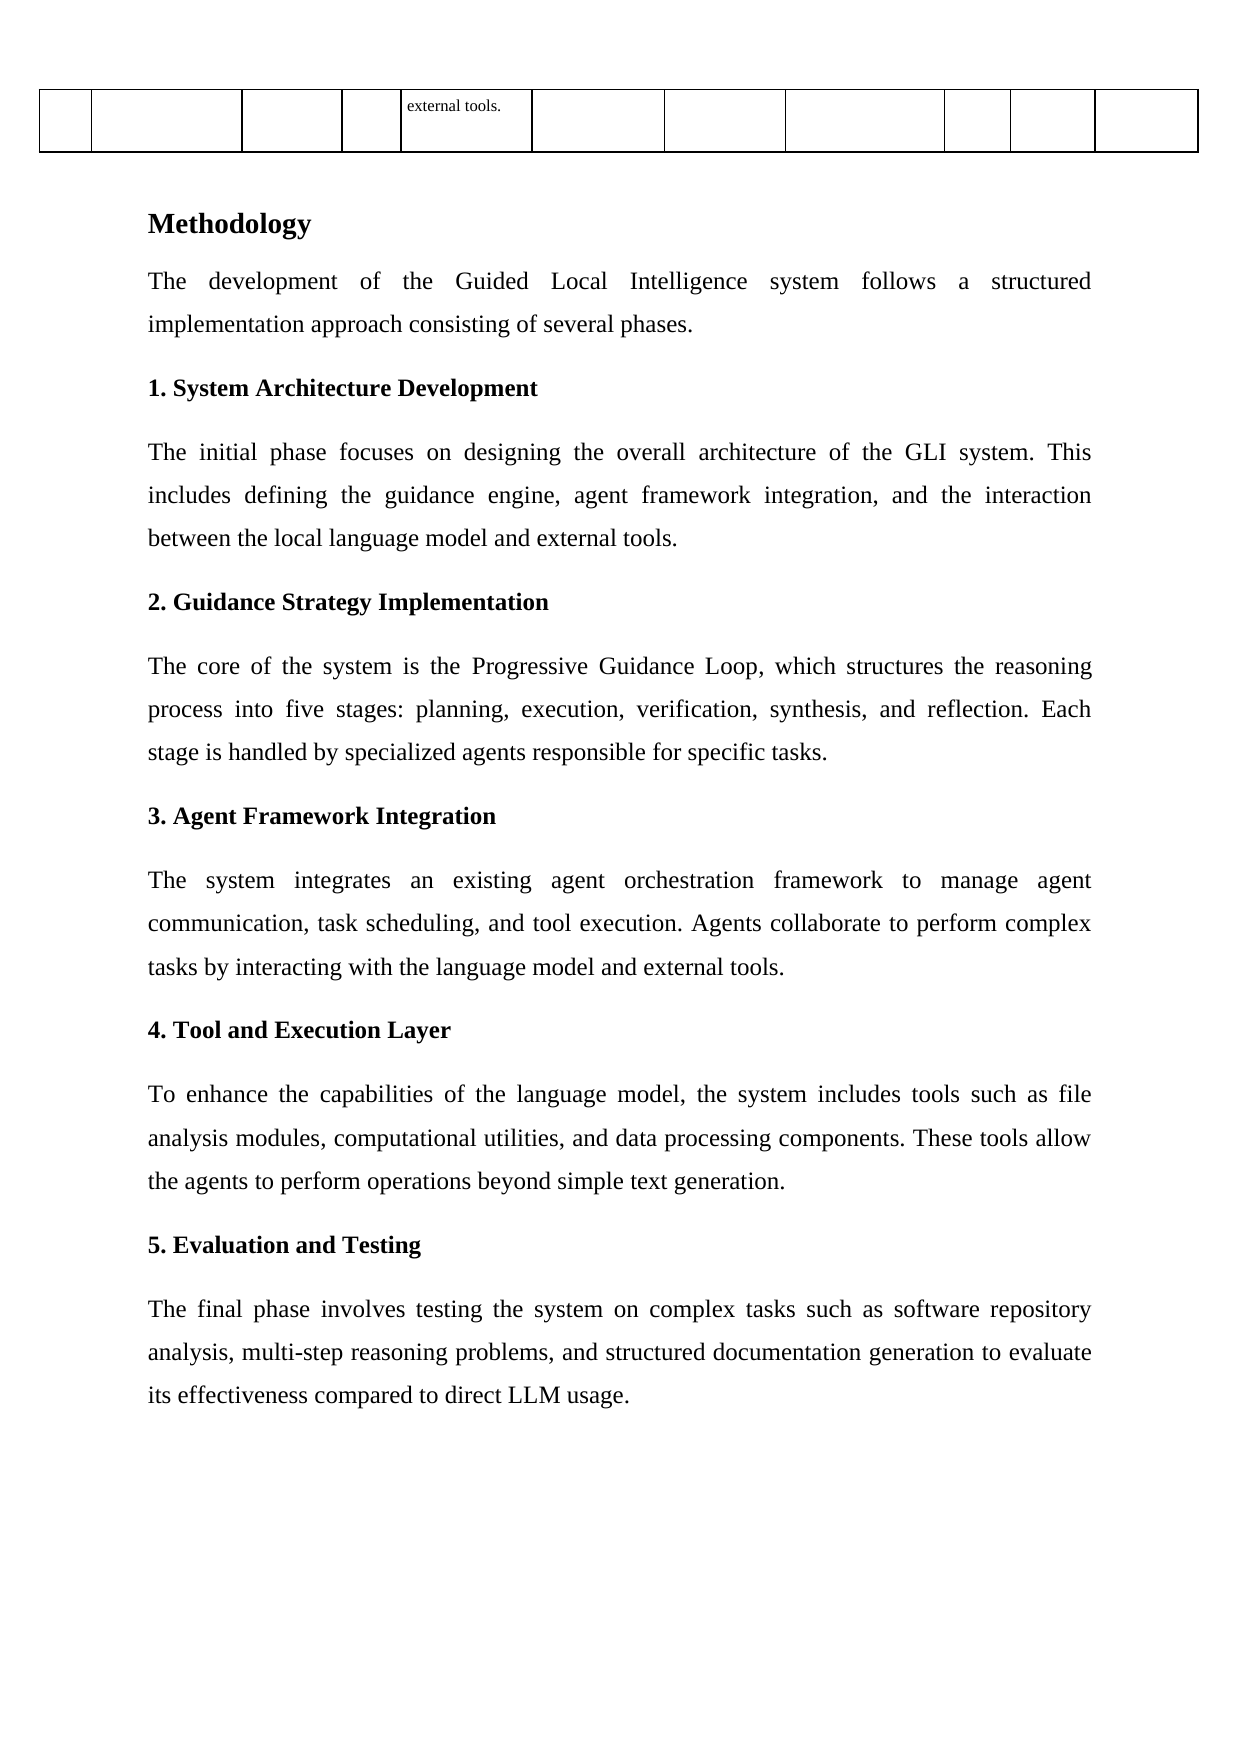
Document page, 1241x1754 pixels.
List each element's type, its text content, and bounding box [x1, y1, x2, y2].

text The core of the system is the Progressive Guidance Loop, which structures the reasoning process into five stages: planning, execution, verification, synthesis, and reflection. Each stage is handled by specialized agents responsible for specific tasks. [148, 651, 1093, 766]
text To enhance the capabilities of the language model, the system includes tools such as file analysis modules, computational utilities, and data processing components. These tools allow the agents to perform operations beyond simple text generation. [148, 1079, 1093, 1194]
table_cell [40, 90, 91, 151]
text 2. Guidance Strategy Implementation [148, 587, 1093, 616]
table_cell [533, 90, 664, 151]
table_cell [786, 90, 944, 151]
table_cell [665, 90, 785, 151]
text The initial phase focuses on designing the overall architecture of the GLI system. This includes defining the guidance engine, agent framework integration, and the interaction between the local language model and external tools. [148, 437, 1093, 552]
table_cell [945, 90, 1010, 151]
table_cell [92, 90, 241, 151]
text Methodology [148, 207, 1093, 240]
text 5. Evaluation and Testing [148, 1230, 1093, 1258]
table_cell [243, 90, 341, 151]
table_cell [1096, 90, 1197, 151]
text 4. Tool and Execution Layer [148, 1016, 1093, 1044]
table_cell external tools. [402, 90, 531, 151]
text The system integrates an existing agent orchestration framework to manage agent communication, task scheduling, and tool execution. Agents collaborate to perform complex tasks by interacting with the language model and external tools. [148, 865, 1093, 980]
text 1. System Architecture Development [148, 373, 1093, 402]
text 3. Agent Framework Integration [148, 801, 1093, 830]
table_cell [343, 90, 400, 151]
text The final phase involves testing the system on complex tasks such as software repository analysis, multi-step reasoning problems, and structured documentation generation to evaluate its effectiveness compared to direct LLM usage. [148, 1294, 1093, 1409]
table_cell [1011, 90, 1094, 151]
text The development of the Guided Local Intelligence system follows a structured implementation approach consisting of several phases. [148, 266, 1093, 338]
